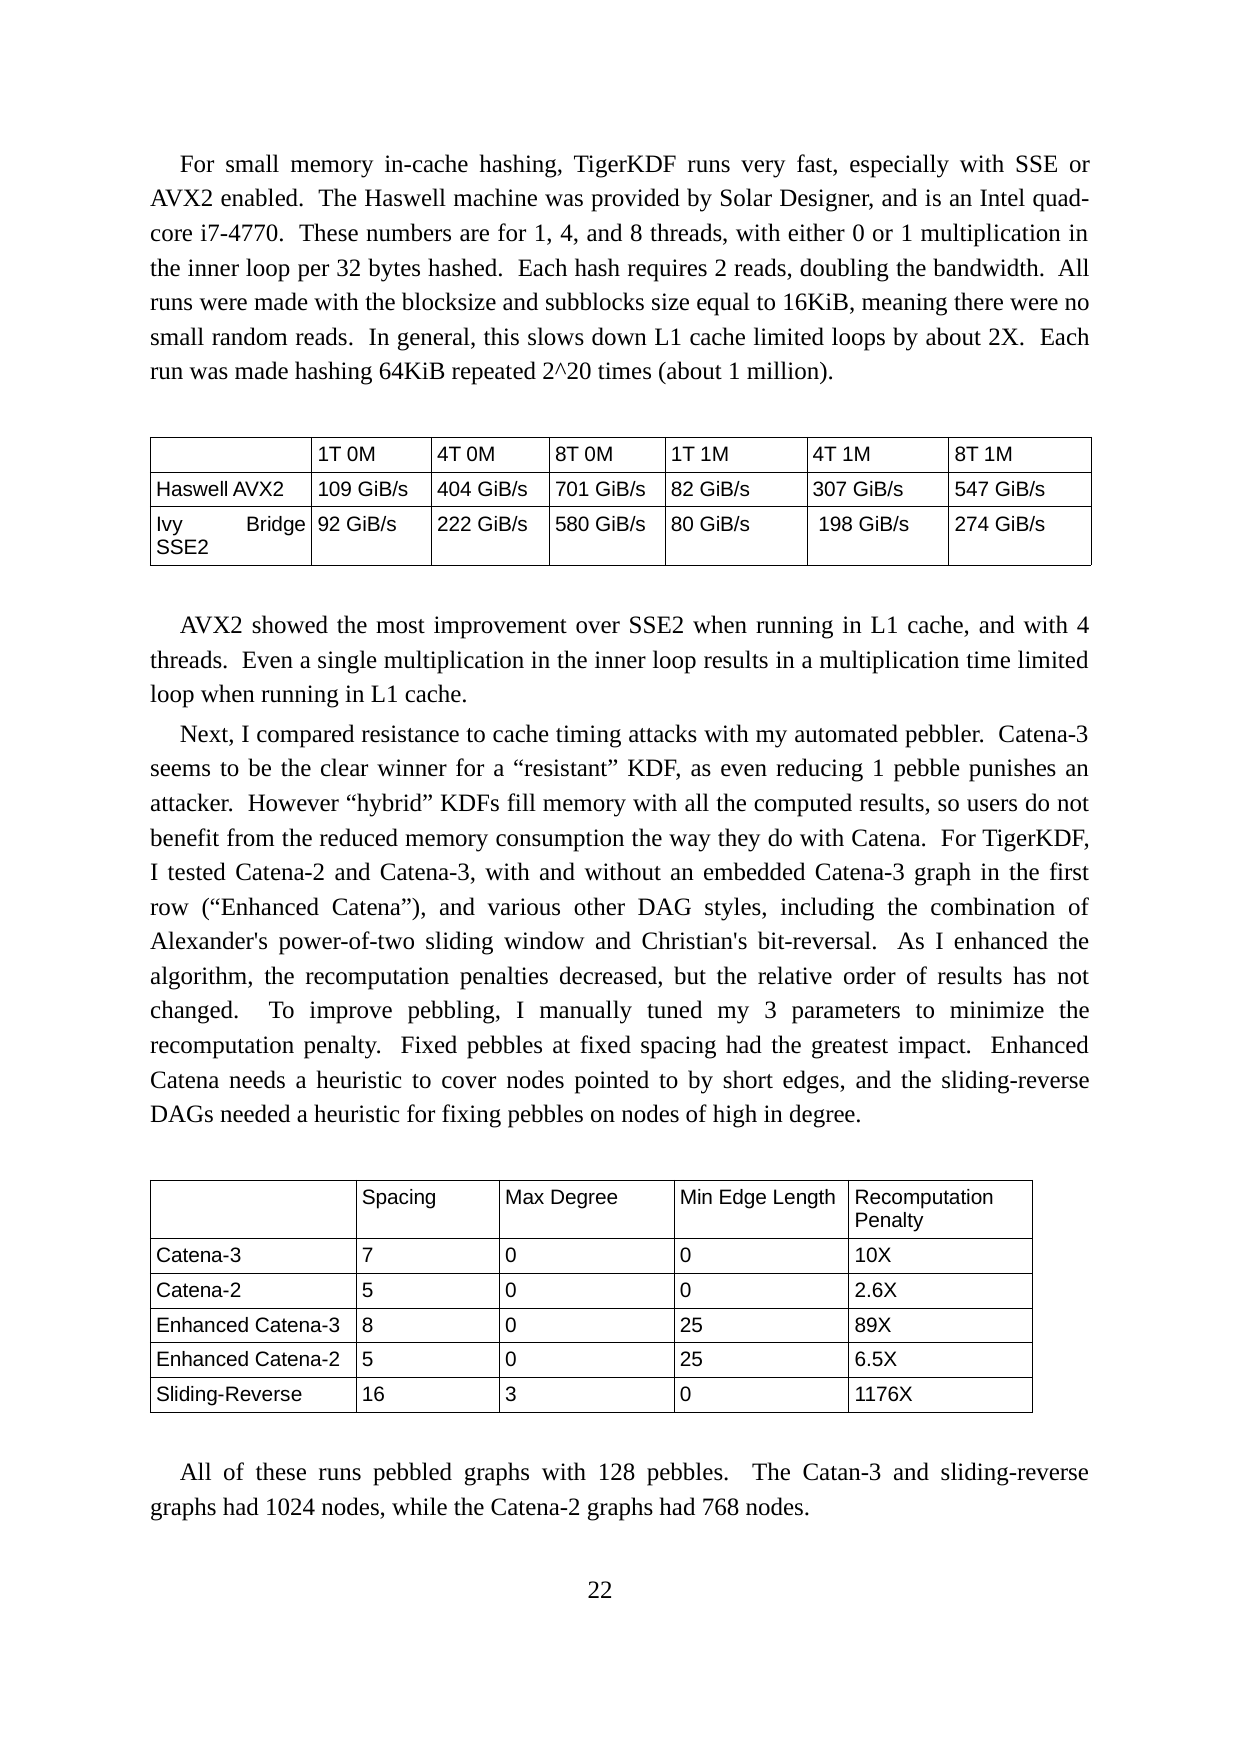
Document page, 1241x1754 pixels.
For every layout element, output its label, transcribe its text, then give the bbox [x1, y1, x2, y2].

table_cell Sliding-Reverse [151, 1378, 356, 1412]
table_header 4T 1M [808, 438, 948, 472]
table_cell 5 [357, 1343, 499, 1377]
table_cell 92 GiB/s [312, 507, 431, 564]
table_cell 307 GiB/s [808, 473, 948, 506]
table_cell 701 GiB/s [550, 473, 665, 506]
table_cell Haswell AVX2 [151, 473, 311, 506]
table_cell 7 [357, 1239, 499, 1273]
table_cell 274 GiB/s [949, 507, 1091, 564]
table_cell 580 GiB/s [550, 507, 665, 564]
table_cell 0 [500, 1274, 674, 1307]
table_cell 109 GiB/s [312, 473, 431, 506]
table_cell 2.6X [849, 1274, 1032, 1307]
table_cell 5 [357, 1274, 499, 1307]
table_header 4T 0M [432, 438, 549, 472]
table_header [151, 1181, 356, 1238]
table_cell 16 [357, 1378, 499, 1412]
text Next, I compared resistance to cache timing attacks with my automated pebbler. Catena-3 seems to be the clear winner for a “resistant” KDF, as even reducing 1 pebble punishes an attacker. However “hybrid” KDFs fill memory with all the computed results, so users do not benefit from the reduced memory consumption the way they do with Catena. For TigerKDF, I tested Catena-2 and Catena-3, with and without an embedded Catena-3 graph in the first row (“Enhanced Catena”), and various other DAG styles, including the combination of Alexander's power-of-two sliding window and Christian's bit-reversal. As I enhanced the algorithm, the recomputation penalties decreased, but the relative order of results has not changed. To improve pebbling, I manually tuned my 3 parameters to minimize the recomputation penalty. Fixed pebbles at fixed spacing had the greatest impact. Enhanced Catena needs a heuristic to cover nodes pointed to by short edges, and the sliding-reverse DAGs needed a heuristic for fixing pebbles on nodes of high in degree. [150, 720, 1091, 1128]
table_cell 0 [500, 1239, 674, 1273]
table_header 1T 0M [312, 438, 431, 472]
table_header [151, 438, 311, 472]
table_header 8T 1M [949, 438, 1091, 472]
table_cell 547 GiB/s [949, 473, 1091, 506]
table_cell 1176X [849, 1378, 1032, 1412]
table_cell 0 [500, 1343, 674, 1377]
table_cell 10X [849, 1239, 1032, 1273]
table_cell Catena-3 [151, 1239, 356, 1273]
text For small memory in-cache hashing, TigerKDF runs very fast, especially with SSE or AVX2 enabled. The Haswell machine was provided by Solar Designer, and is an Intel quad-core i7-4770. These numbers are for 1, 4, and 8 threads, with either 0 or 1 multiplication in the inner loop per 32 bytes hashed. Each hash requires 2 reads, doubling the bandwidth. All runs were made with the blocksize and subblocks size equal to 16KiB, meaning there were no small random reads. In general, this slows down L1 cache limited loops by about 2X. Each run was made hashing 64KiB repeated 2^20 times (about 1 million). [150, 150, 1091, 385]
table_cell 82 GiB/s [666, 473, 807, 506]
table_cell Enhanced Catena-2 [151, 1343, 356, 1377]
table_cell 8 [357, 1309, 499, 1342]
table_cell 0 [675, 1274, 848, 1307]
table_cell 222 GiB/s [432, 507, 549, 564]
table_cell 0 [675, 1378, 848, 1412]
table_cell Enhanced Catena-3 [151, 1309, 356, 1342]
table_cell Catena-2 [151, 1274, 356, 1307]
table_cell 6.5X [849, 1343, 1032, 1377]
table_cell 3 [500, 1378, 674, 1412]
table_header 1T 1M [666, 438, 807, 472]
table_header 8T 0M [550, 438, 665, 472]
text All of these runs pebbled graphs with 128 pebbles. The Catan-3 and sliding-reverse graphs had 1024 nodes, while the Catena-2 graphs had 768 nodes. [150, 1458, 1091, 1521]
table_cell 198 GiB/s [808, 507, 948, 564]
table_cell 80 GiB/s [666, 507, 807, 564]
table_cell 25 [675, 1309, 848, 1342]
table_cell 89X [849, 1309, 1032, 1342]
table_cell 404 GiB/s [432, 473, 549, 506]
table_cell Ivy Bridge SSE2 [151, 507, 311, 564]
table_header Recomputation Penalty [849, 1181, 1032, 1238]
table_cell 0 [500, 1309, 674, 1342]
text AVX2 showed the most improvement over SSE2 when running in L1 cache, and with 4 threads. Even a single multiplication in the inner loop results in a multiplication time limited loop when running in L1 cache. [150, 611, 1091, 708]
table_cell 0 [675, 1239, 848, 1273]
table_header Spacing [357, 1181, 499, 1238]
table_header Max Degree [500, 1181, 674, 1238]
table_header Min Edge Length [675, 1181, 848, 1238]
table_cell 25 [675, 1343, 848, 1377]
